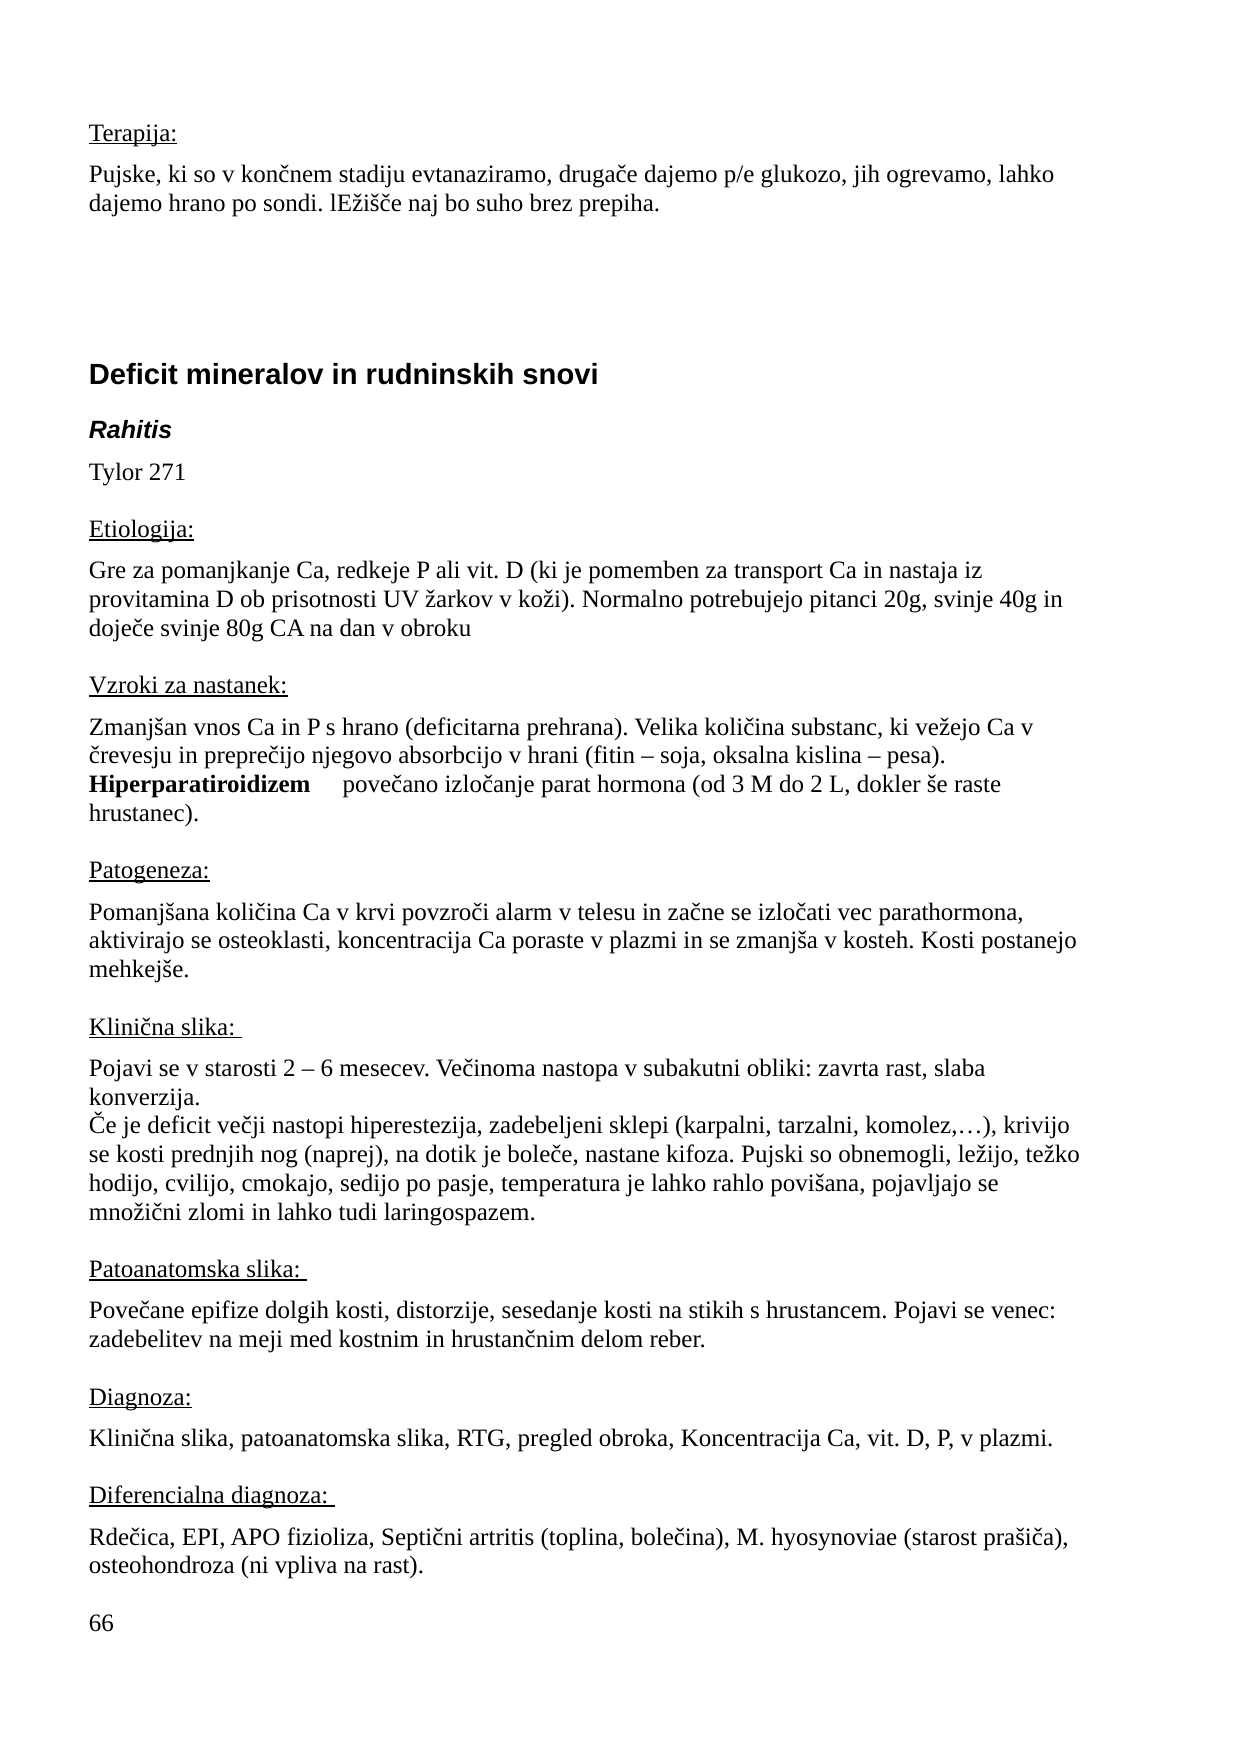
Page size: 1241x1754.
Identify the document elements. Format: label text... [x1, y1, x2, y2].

subtitle Patogeneza: [89, 855, 1092, 884]
subtitle Diagnoza: [89, 1382, 1092, 1410]
subtitle Terapija: [89, 118, 1092, 147]
subtitle Patoanatomska slika: [89, 1254, 1092, 1283]
subtitle Diferencialna diagnoza: [89, 1480, 1092, 1509]
text Zmanjšan vnos Ca in P s hrano (deficitarna prehrana). Velika količina substanc, ki vežejo Ca v črevesju in preprečijo njegovo absorbcijo v hrani (fitin – soja, oksalna kislina – pesa). Hiperparatiroidizem  povečano izločanje parat hormona (od 3 M do 2 L, dokler še raste hrustanec). [89, 712, 1092, 827]
subtitle Vzroki za nastanek: [89, 670, 1092, 699]
text Tylor 271 [89, 457, 1092, 485]
text Pomanjšana količina Ca v krvi povzroči alarm v telesu in začne se izločati vec parathormona, aktivirajo se osteoklasti, koncentracija Ca poraste v plazmi in se zmanjša v kosteh. Kosti postanejo mehkejše. [89, 897, 1092, 983]
subtitle Rahitis [89, 415, 1092, 444]
text Pojavi se v starosti 2 – 6 mesecev. Večinoma nastopa v subakutni obliki: zavrta rast, slaba konverzija. [89, 1053, 1092, 1110]
subtitle Klinična slika: [89, 1012, 1092, 1040]
text Če je deficit večji nastopi hiperestezija, zadebeljeni sklepi (karpalni, tarzalni, komolez,…), krivijo se kosti prednjih nog (naprej), na dotik je boleče, nastane kifoza. Pujski so obnemogli, ležijo, težko hodijo, cvilijo, cmokajo, sedijo po pasje, temperatura je lahko rahlo povišana, pojavljajo se množični zlomi in lahko tudi laringospazem. [89, 1110, 1092, 1225]
text Rdečica, EPI, APO fizioliza, Septični artritis (toplina, bolečina), M. hyosynoviae (starost prašiča), osteohondroza (ni vpliva na rast). [89, 1522, 1092, 1579]
text Pujske, ki so v končnem stadiju evtanaziramo, drugače dajemo p/e glukozo, jih ogrevamo, lahko dajemo hrano po sondi. lEžišče naj bo suho brez prepiha. [89, 159, 1092, 217]
text Gre za pomanjkanje Ca, redkeje P ali vit. D (ki je pomemben za transport Ca in nastaja iz provitamina D ob prisotnosti UV žarkov v koži). Normalno potrebujejo pitanci 20g, svinje 40g in doječe svinje 80g CA na dan v obroku [89, 555, 1092, 642]
subtitle Etiologija: [89, 514, 1092, 543]
text Klinična slika, patoanatomska slika, RTG, pregled obroka, Koncentracija Ca, vit. D, P, v plazmi. [89, 1423, 1092, 1452]
subtitle Deficit mineralov in rudninskih snovi [89, 357, 1092, 390]
text Povečane epifize dolgih kosti, distorzije, sesedanje kosti na stikih s hrustancem. Pojavi se venec: zadebelitev na meji med kostnim in hrustančnim delom reber. [89, 1295, 1092, 1353]
